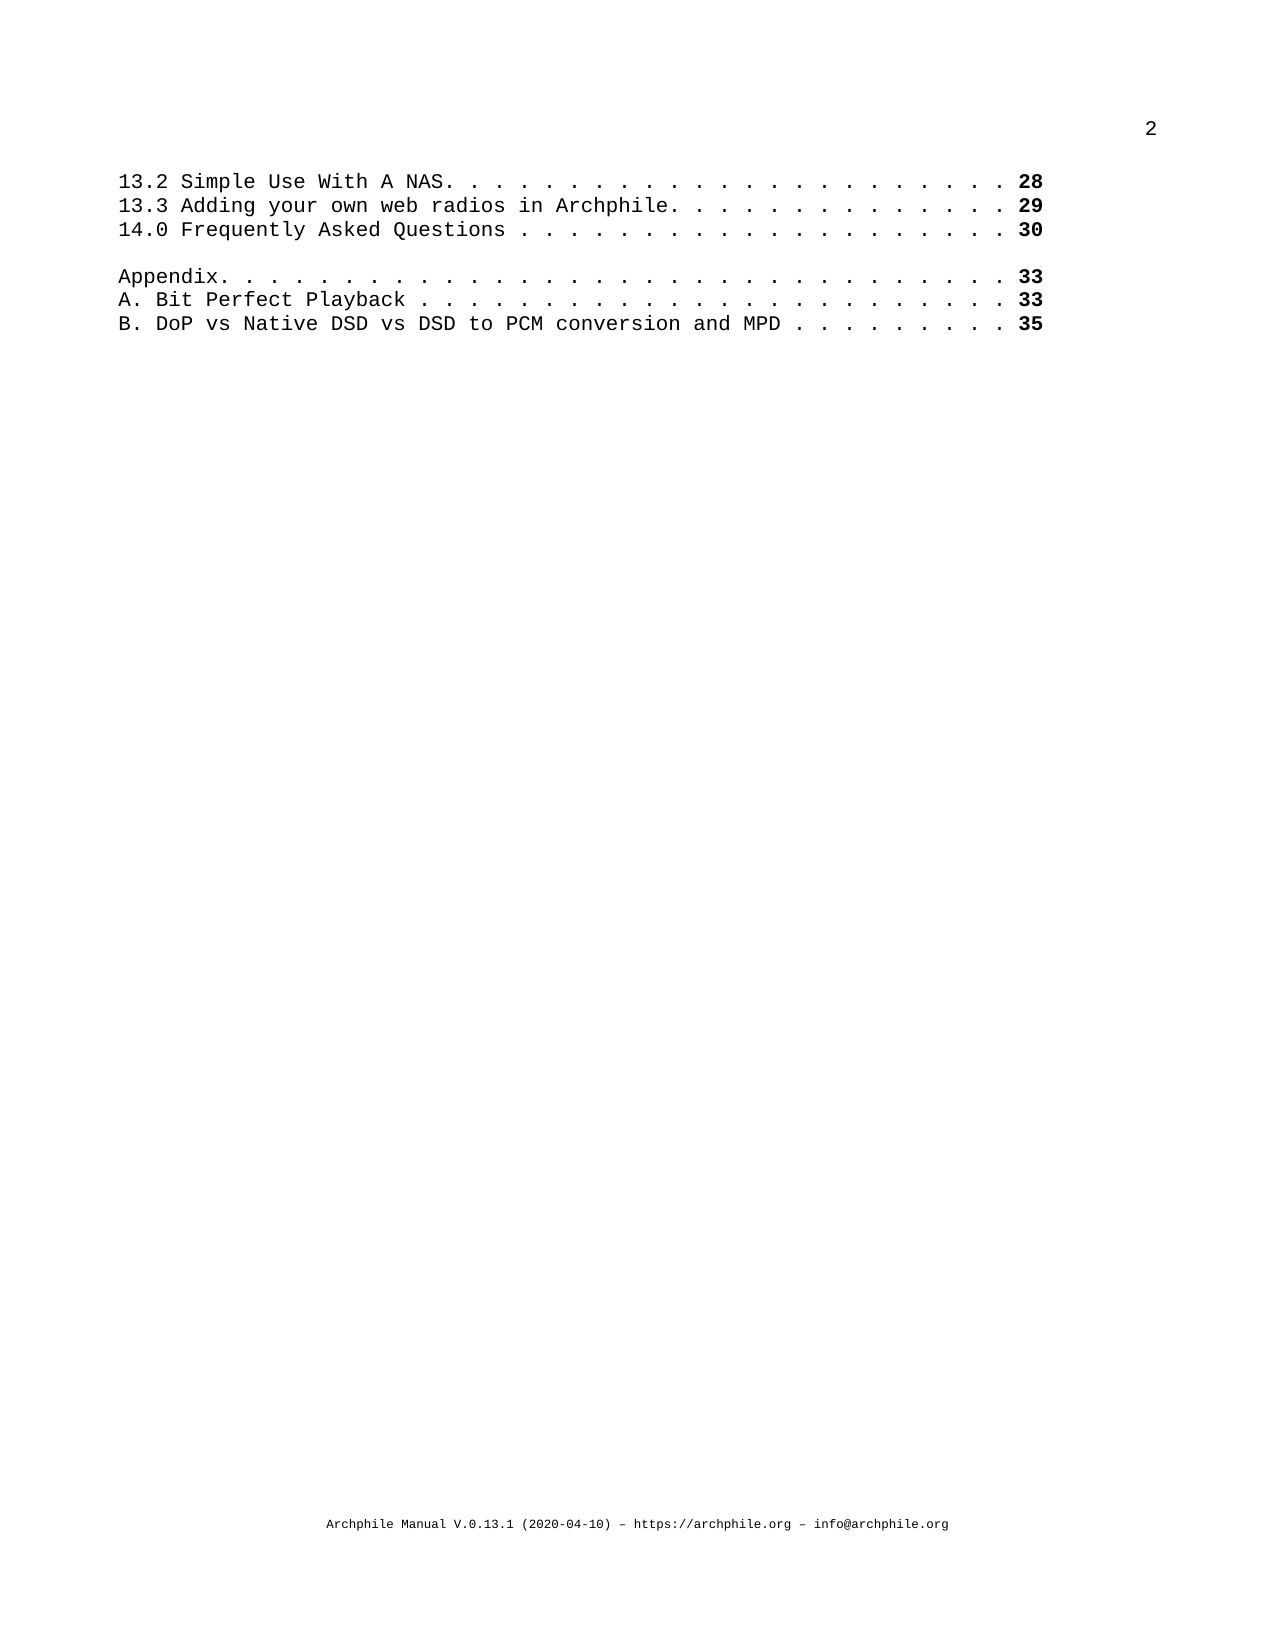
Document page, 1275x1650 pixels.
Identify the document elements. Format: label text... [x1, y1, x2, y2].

text 13.2 Simple Use With A NAS. . . . . . . . . . . . . . . . . . . . . . . 28 [118, 171, 1157, 195]
text 14.0 Frequently Asked Questions . . . . . . . . . . . . . . . . . . . . 30 [118, 218, 1157, 242]
text A. Bit Perfect Playback . . . . . . . . . . . . . . . . . . . . . . . . 33 [118, 289, 1157, 313]
text B. DoP vs Native DSD vs DSD to PCM conversion and MPD . . . . . . . . . 35 [118, 313, 1157, 337]
text Appendix. . . . . . . . . . . . . . . . . . . . . . . . . . . . . . . . 33 [118, 266, 1157, 289]
text 13.3 Adding your own web radios in Archphile. . . . . . . . . . . . . . 29 [118, 195, 1157, 218]
